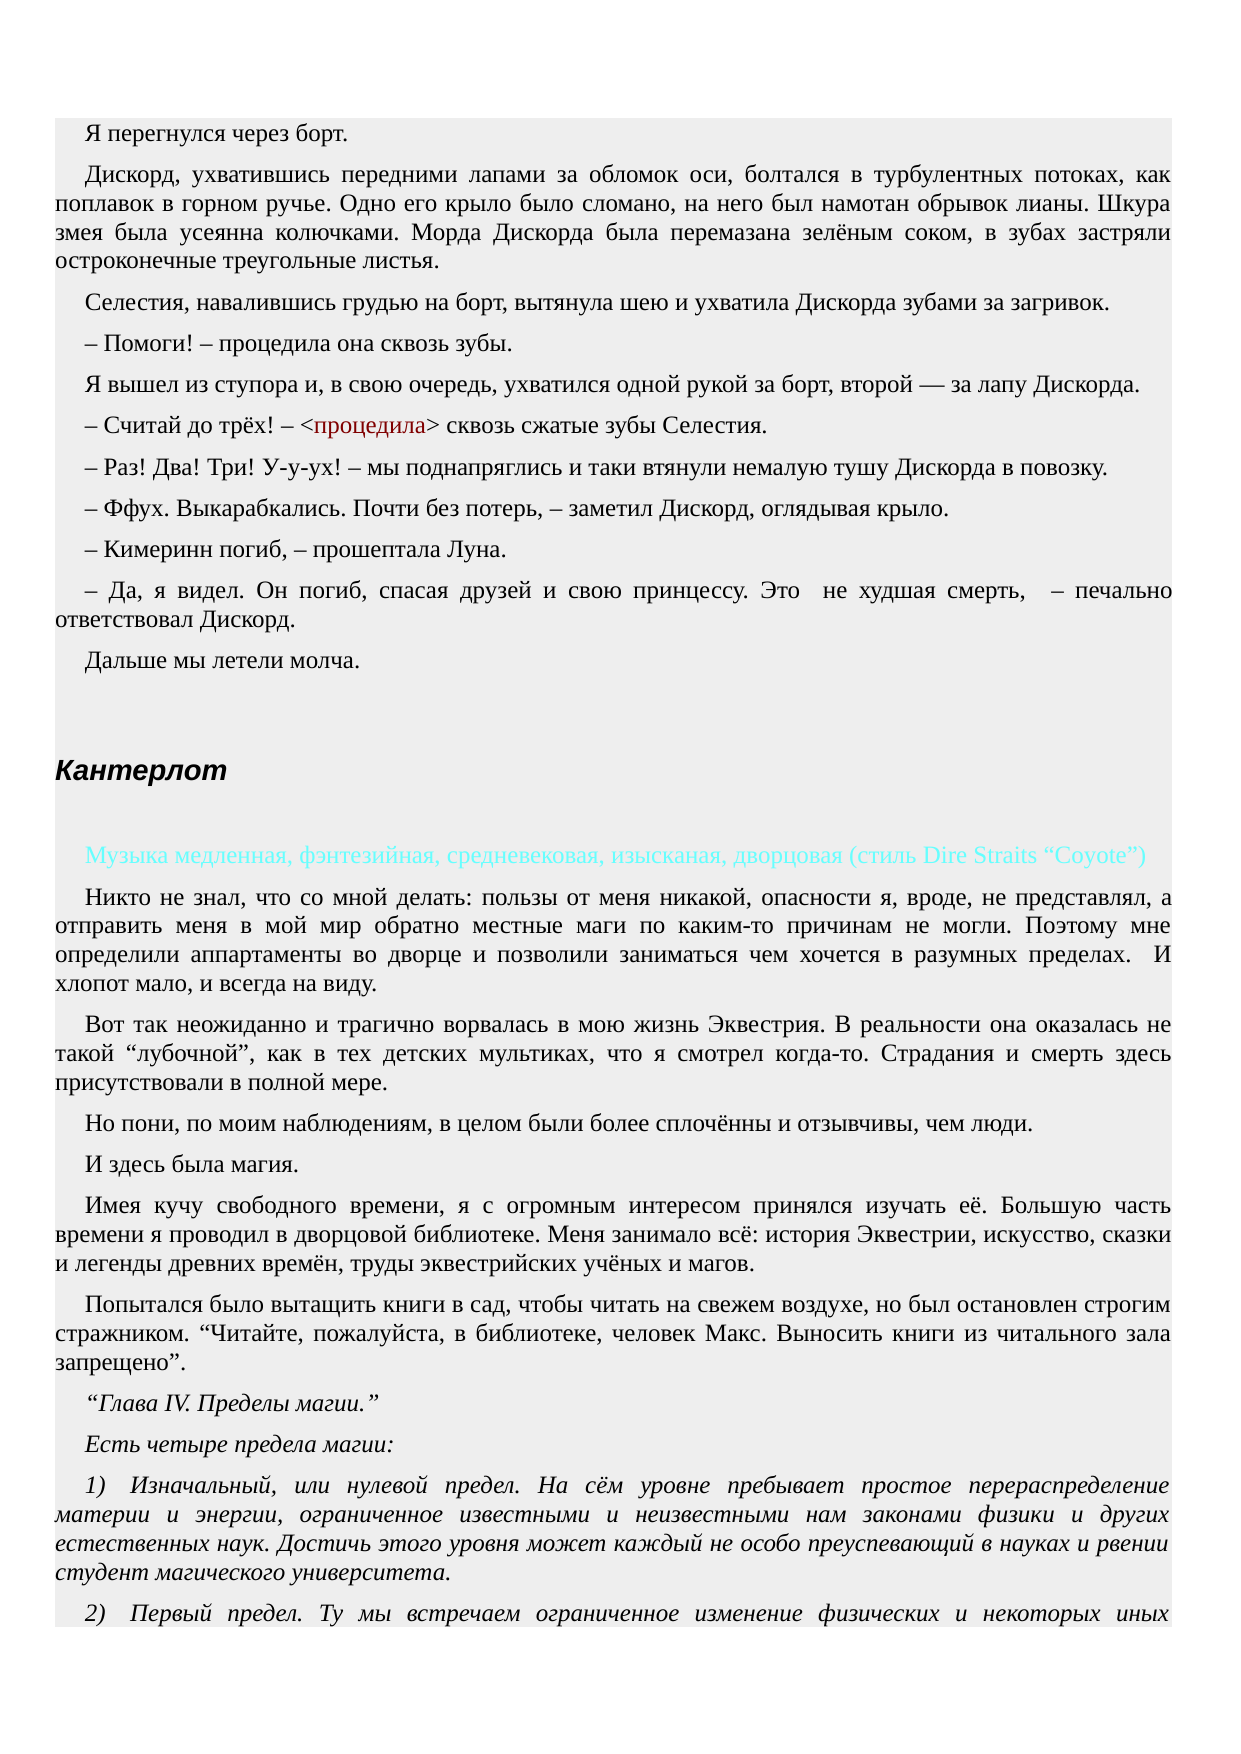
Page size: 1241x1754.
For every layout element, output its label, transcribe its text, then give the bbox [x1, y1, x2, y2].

text – Раз! Два! Три! У-у-ух! – мы поднапряглись и таки втянули немалую тушу Дискорда в повозку. [55, 452, 1172, 481]
list Первый предел. Ту мы встречаем ограниченное изменение физических и некоторых иных [55, 1598, 1172, 1627]
text Вот так неожиданно и трагично ворвалась в мою жизнь Эквестрия. В реальности она оказалась не такой “лубочной”, как в тех детских мультиках, что я смотрел когда-то. Страдания и смерть здесь присутствовали в полной мере. [55, 1009, 1172, 1095]
text Дальше мы летели молча. [55, 646, 1172, 674]
text Музыка медленная, фэнтезийная, средневековая, изысканая, дворцовая (стиль Dire Straits “Coyote”) [55, 840, 1172, 869]
text Но пони, по моим наблюдениям, в целом были более сплочённы и отзывчивы, чем люди. [55, 1108, 1172, 1137]
text Я вышел из ступора и, в свою очередь, ухватился одной рукой за борт, второй — за лапу Дискорда. [55, 369, 1172, 398]
text Никто не знал, что со мной делать: пользы от меня никакой, опасности я, вроде, не представлял, а отправить меня в мой мир обратно местные маги по каким-то причинам не могли. Поэтому мне определили аппартаменты во дворце и позволили заниматься чем хочется в разумных пределах. И хлопот мало, и всегда на виду. [55, 882, 1172, 997]
text Дискорд, ухватившись передними лапами за обломок оси, болтался в турбулентных потоках, как поплавок в горном ручье. Одно его крыло было сломано, на него был намотан обрывок лианы. Шкура змея была усеянна колючками. Морда Дискорда была перемазана зелёным соком, в зубах застряли остроконечные треугольные листья. [55, 159, 1172, 274]
text Селестия, навалившись грудью на борт, вытянула шею и ухватила Дискорда зубами за загривок. [55, 287, 1172, 316]
list Изначальный, или нулевой предел. На сём уровне пребывает простое перераспределение материи и энергии, ограниченное известными и неизвестными нам законами физики и других естественных наук. Достичь этого уровня может каждый не особо преуспевающий в науках и рвении студент магического университета. [55, 1470, 1172, 1585]
subtitle Кантерлот [55, 753, 1172, 787]
text – Да, я видел. Он погиб, спасая друзей и свою принцессу. Это не худшая смерть, – печально ответствовал Дискорд. [55, 576, 1172, 633]
text “Глава IV. Пределы магии.” [55, 1388, 1172, 1417]
text – Кимеринн погиб, – прошептала Луна. [55, 534, 1172, 563]
text Попытался было вытащить книги в сад, чтобы читать на свежем воздухе, но был остановлен строгим стражником. “Читайте, пожалуйста, в библиотеке, человек Макс. Выносить книги из читального зала запрещено”. [55, 1289, 1172, 1375]
text Есть четыре предела магии: [55, 1429, 1172, 1458]
text И здесь была магия. [55, 1149, 1172, 1178]
text Имея кучу свободного времени, я с огромным интересом принялся изучать её. Большую часть времени я проводил в дворцовой библиотеке. Меня занимало всё: история Эквестрии, искусство, сказки и легенды древних времён, труды эквестрийских учёных и магов. [55, 1190, 1172, 1277]
text Я перегнулся через борт. [55, 118, 1172, 147]
text – Помоги! – процедила она сквозь зубы. [55, 328, 1172, 357]
text – Считай до трёх! – <процедила> сквозь сжатые зубы Селестия. [55, 411, 1172, 439]
text – Ффух. Выкарабкались. Почти без потерь, – заметил Дискорд, оглядывая крыло. [55, 493, 1172, 522]
